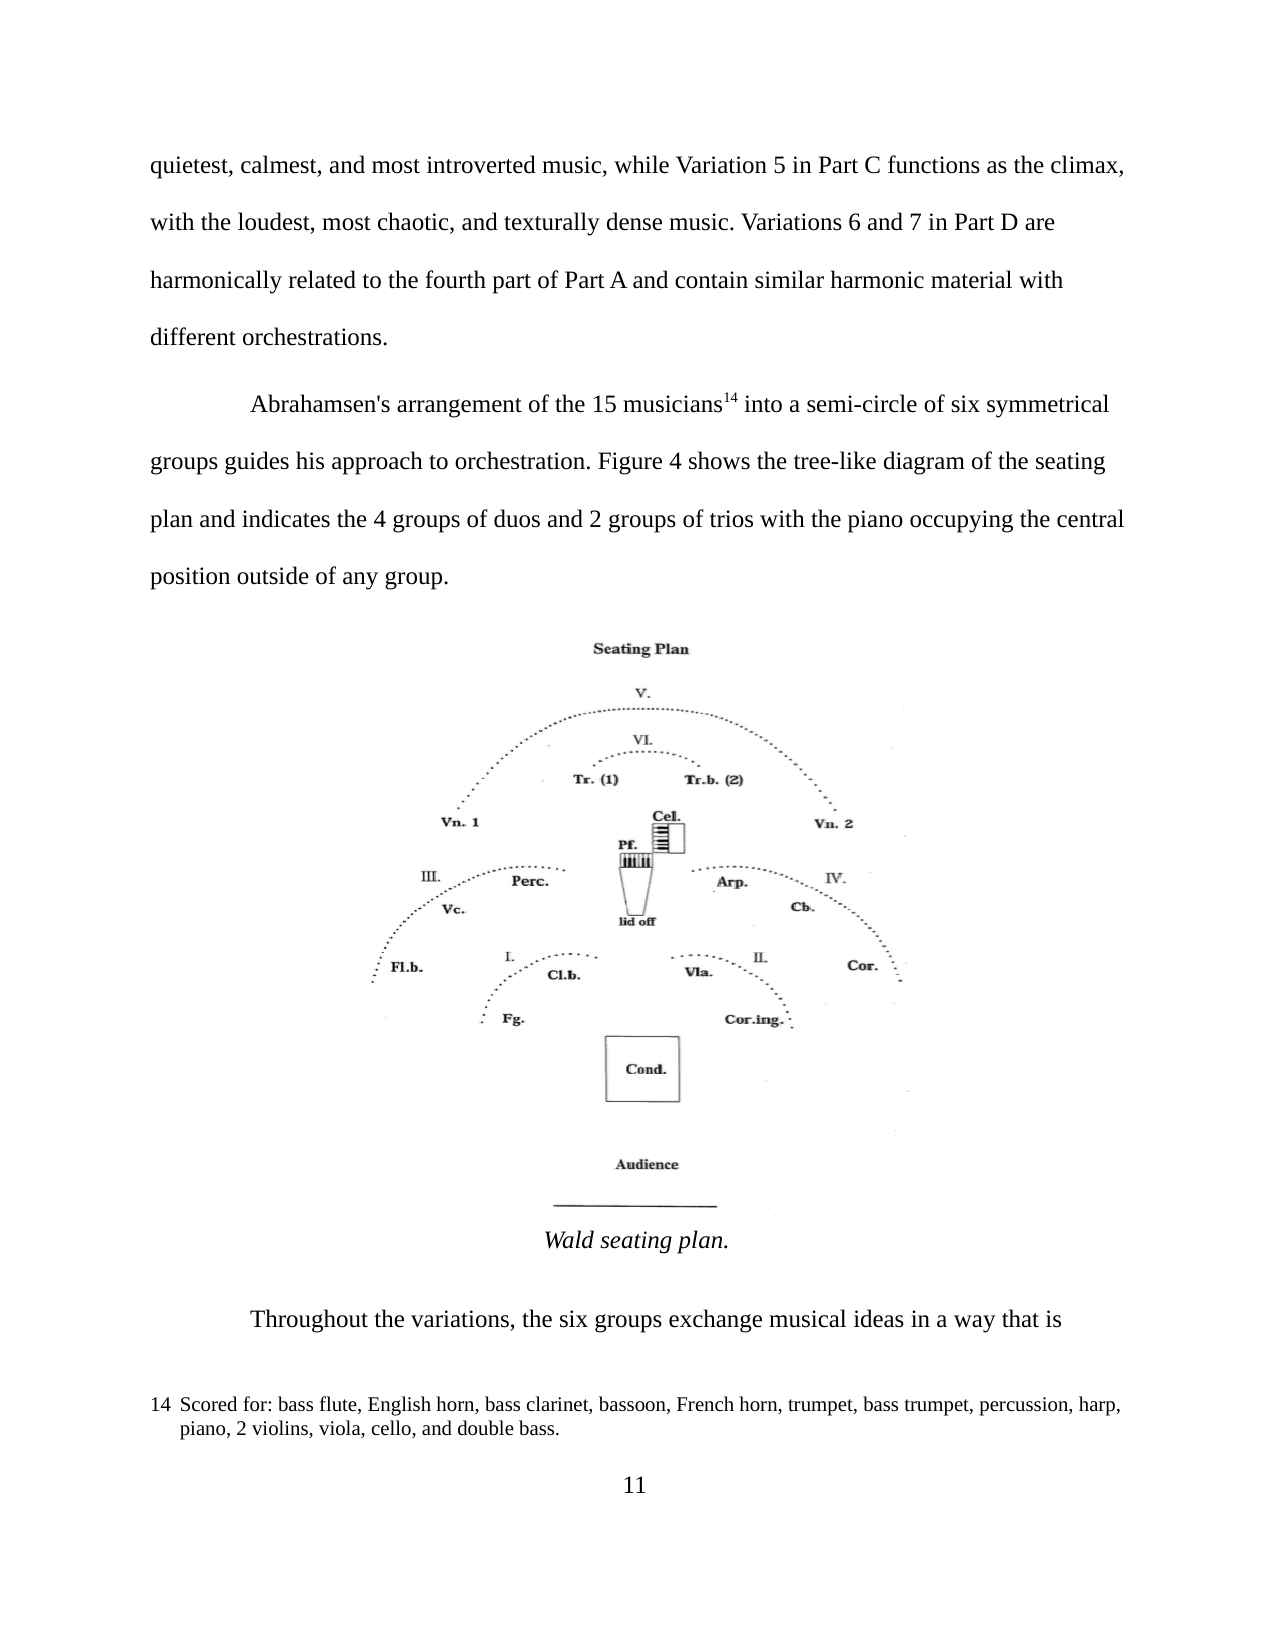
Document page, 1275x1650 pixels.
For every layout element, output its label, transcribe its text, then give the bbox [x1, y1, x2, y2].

text Wald seating plan. [150, 1225, 1125, 1254]
text quietest, calmest, and most introverted music, while Variation 5 in Part C functions as the climax, with the loudest, most chaotic, and texturally dense music. Variations 6 and 7 in Part D are harmonically related to the fourth part of Part A and contain similar harmonic material with different orchestrations. [150, 150, 1125, 351]
text Scored for: bass flute, English horn, bass clarinet, bassoon, French horn, trumpet, bass trumpet, percussion, harp, piano, 2 violins, viola, cello, and double bass. [150, 1392, 1125, 1440]
text Throughout the variations, the six groups exchange musical ideas in a way that is [150, 1304, 1125, 1333]
picture [345, 627, 930, 1213]
text Abrahamsen's arrangement of the 15 musicians into a semi-circle of six symmetrical groups guides his approach to orchestration. Figure 4 shows the tree-like diagram of the seating plan and indicates the 4 groups of duos and 2 groups of trios with the piano occupying the central position outside of any group. [150, 389, 1125, 590]
